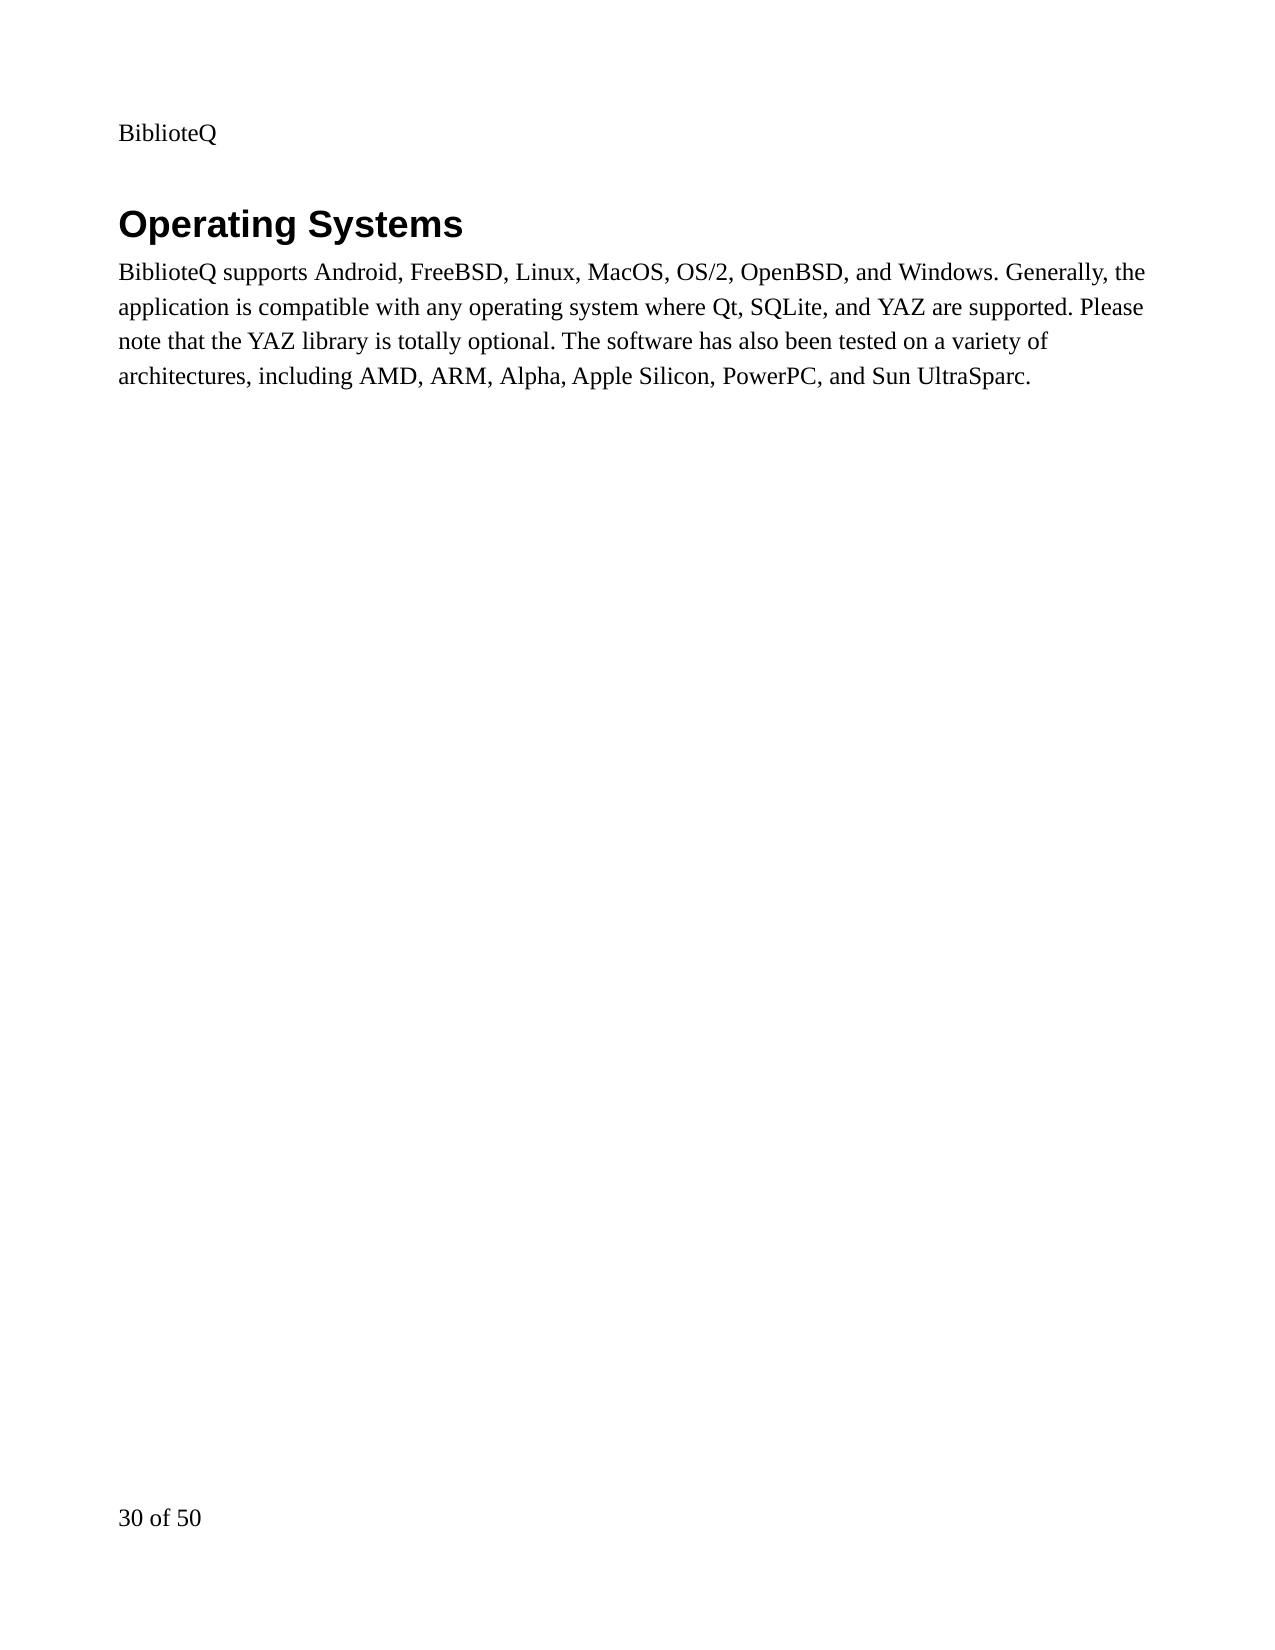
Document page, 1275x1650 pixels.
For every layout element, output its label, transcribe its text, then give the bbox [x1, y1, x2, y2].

text BiblioteQ supports Android, FreeBSD, Linux, MacOS, OS/2, OpenBSD, and Windows. Generally, the application is compatible with any operating system where Qt, SQLite, and YAZ are supported. Please note that the YAZ library is totally optional. The software has also been tested on a variety of architectures, including AMD, ARM, Alpha, Apple Silicon, PowerPC, and Sun UltraSparc. [118, 257, 1157, 390]
subtitle Operating Systems [118, 201, 1157, 245]
